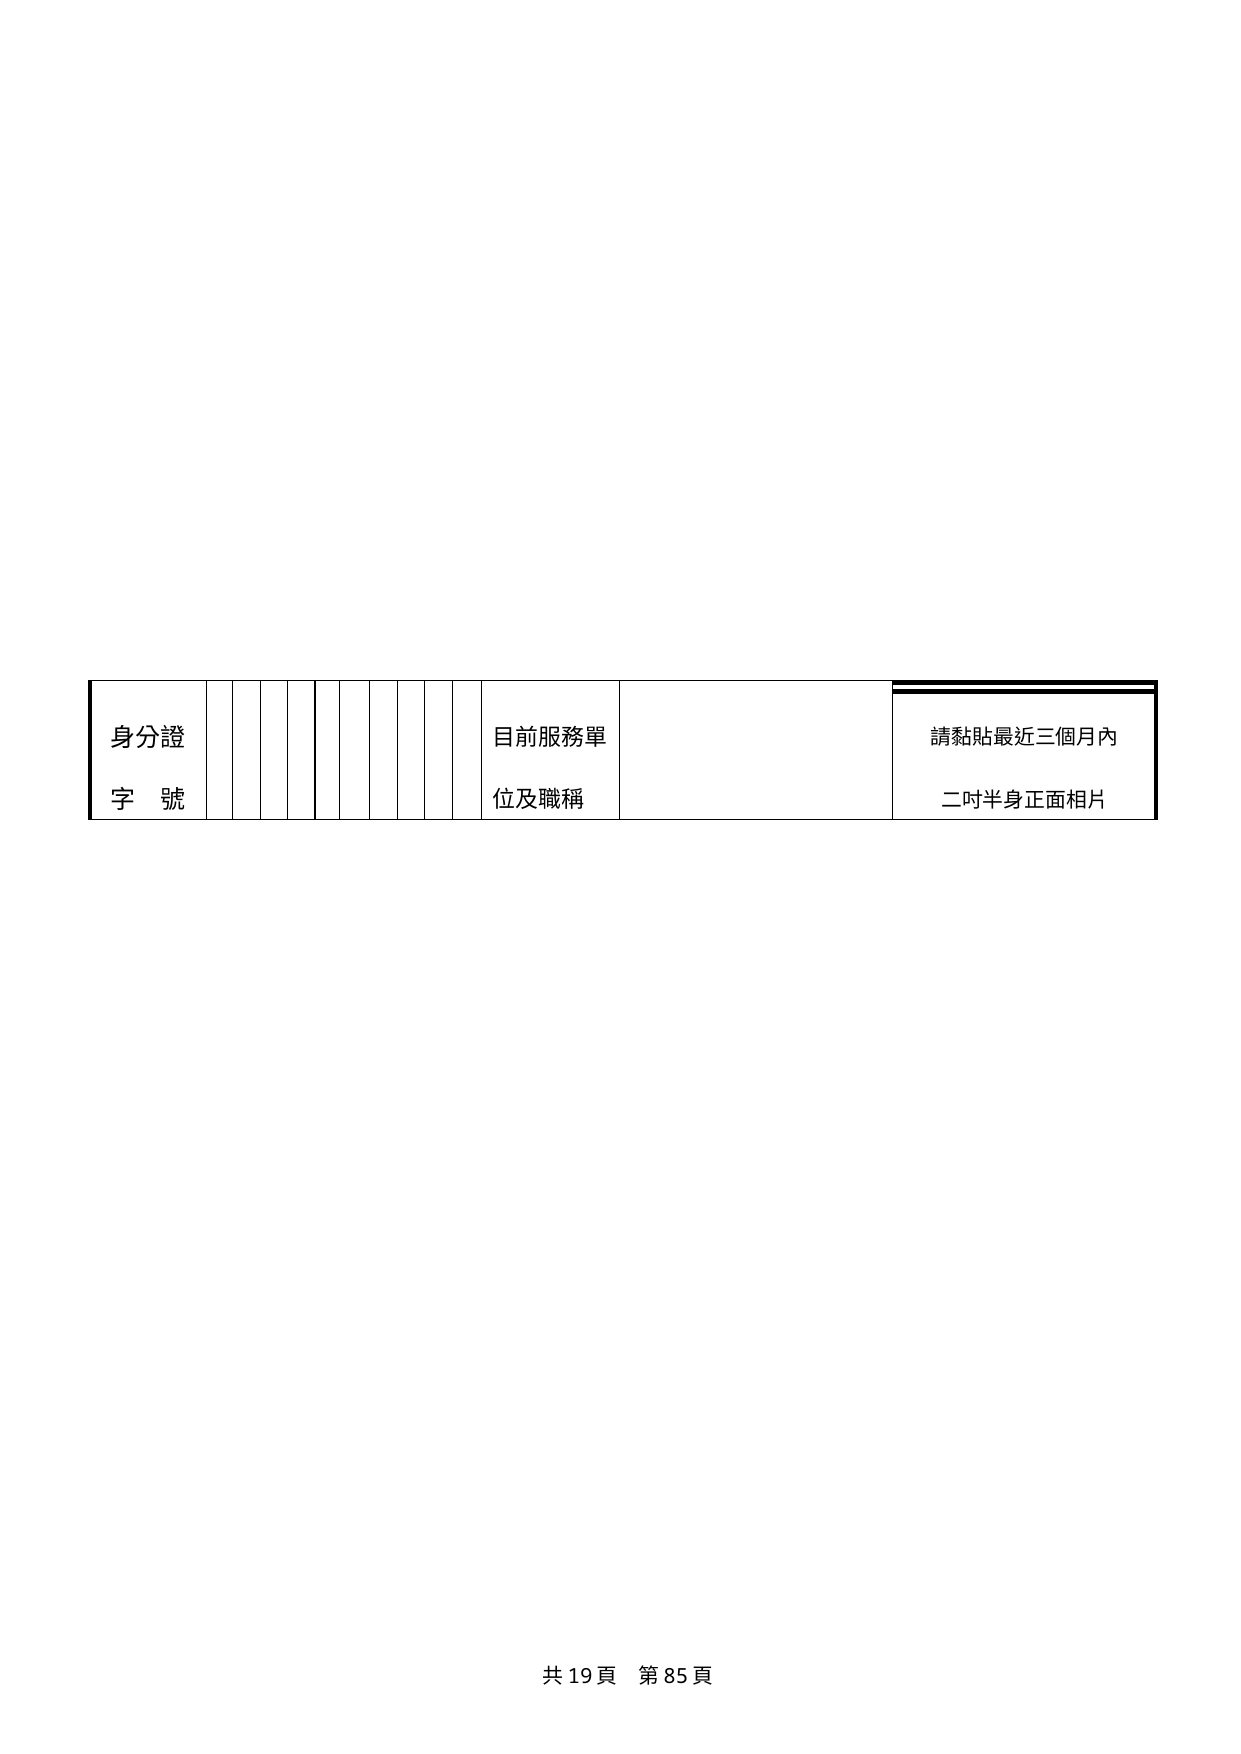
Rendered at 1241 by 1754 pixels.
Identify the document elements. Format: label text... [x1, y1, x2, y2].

table_cell [620, 681, 892, 819]
table_cell 請黏貼最近三個月內二吋半身正面相片 [893, 694, 1154, 819]
table_cell [893, 685, 1154, 689]
table_cell [207, 681, 232, 819]
table_cell 目前服務單位及職稱 [482, 681, 619, 819]
table_cell [233, 681, 260, 819]
table_cell [370, 681, 397, 819]
table_cell [261, 681, 287, 819]
table_cell 身分證 字 號 [92, 681, 206, 819]
table_cell [1158, 680, 1165, 819]
table_cell [398, 681, 424, 819]
table_cell [453, 681, 481, 819]
table_cell [340, 681, 369, 819]
table_cell [425, 681, 452, 819]
table_cell [316, 681, 339, 819]
table_cell [288, 681, 314, 819]
